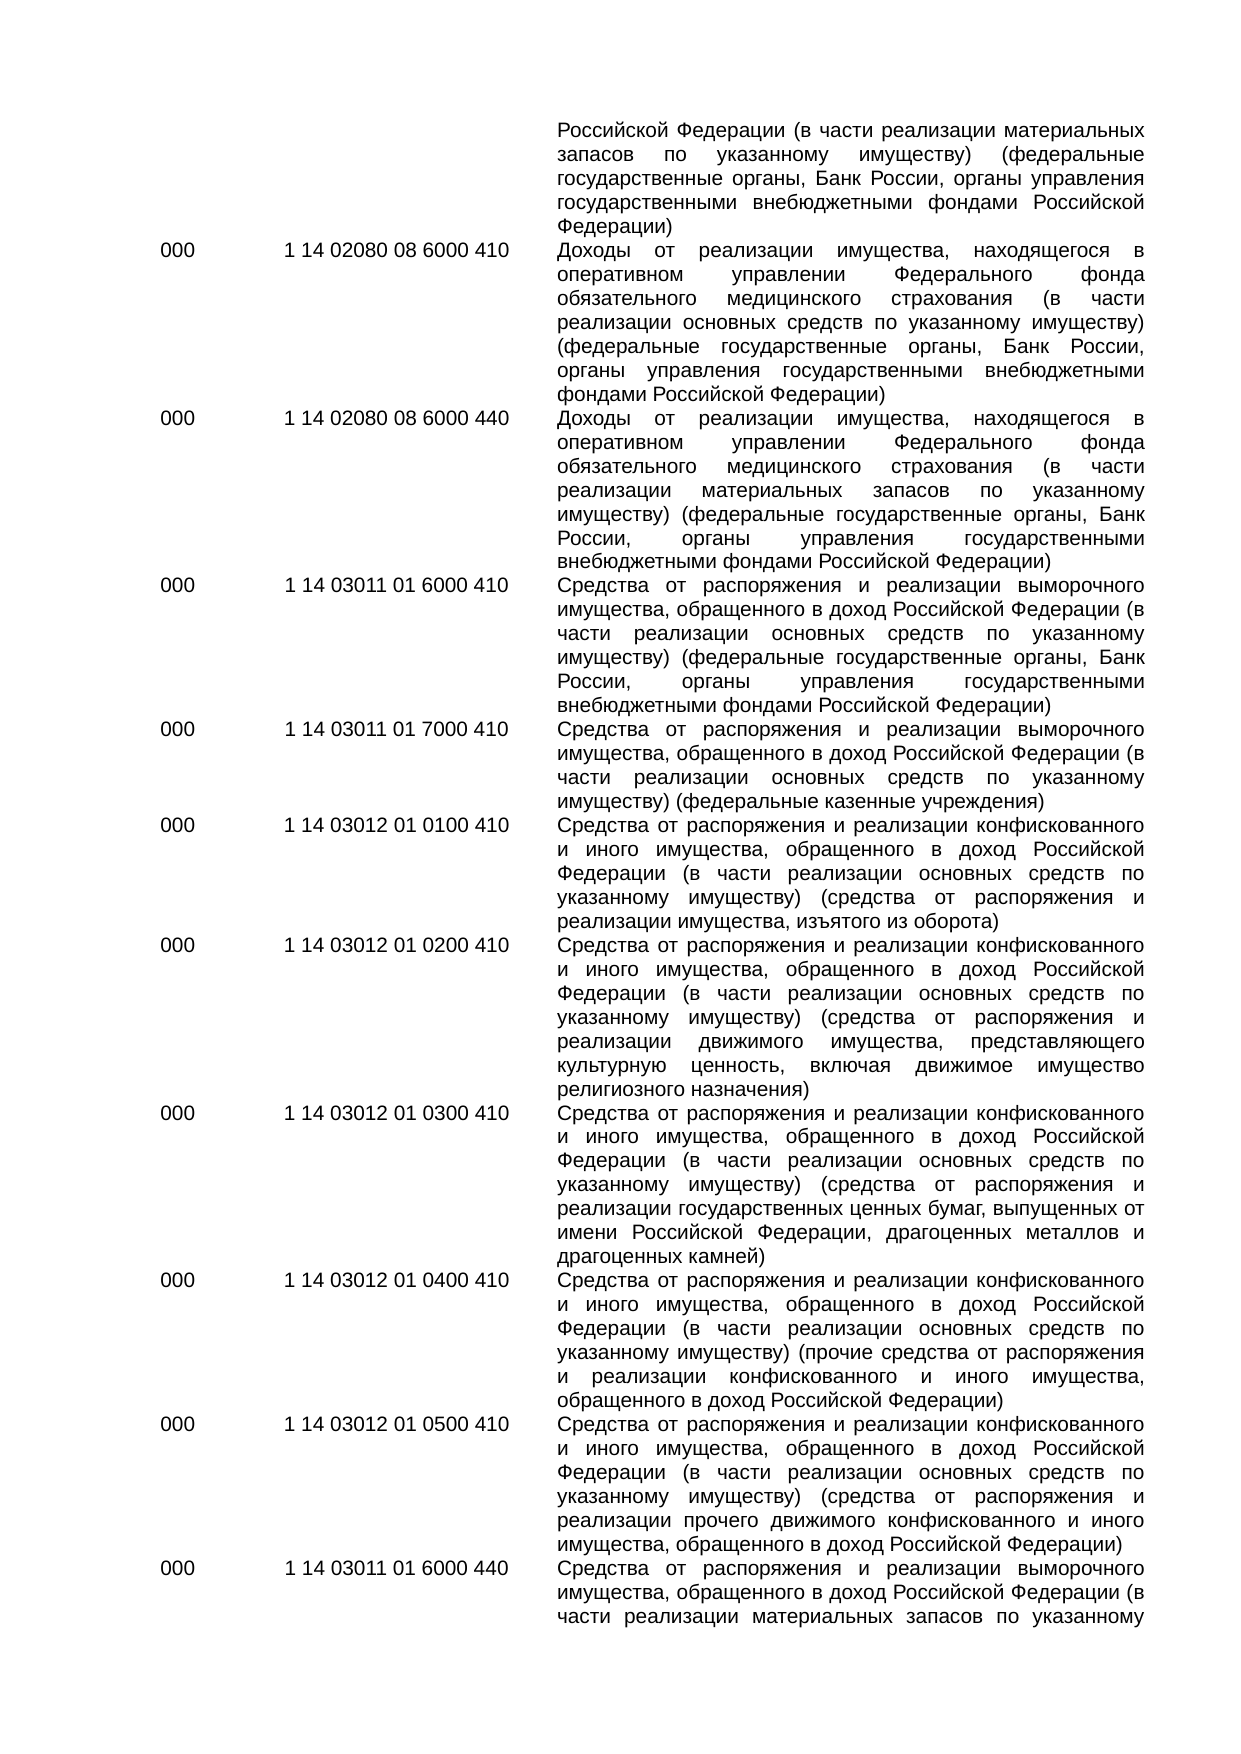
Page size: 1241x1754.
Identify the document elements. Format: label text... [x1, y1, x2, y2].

table_cell 1 14 03012 01 0400 410 [237, 1268, 556, 1412]
table_cell 000 [118, 1100, 237, 1268]
table_cell 000 [118, 1412, 237, 1556]
table_cell 1 14 03011 01 6000 440 [237, 1556, 556, 1627]
table_cell Средства от распоряжения и реализации конфискованного и иного имущества, обращенного в доход Российской Федерации (в части реализации основных средств по указанному имуществу) (средства от распоряжения и реализации движимого имущества, представляющего культурную ценность, включая движимое имущество религиозного назначения) [556, 933, 1146, 1100]
table_cell 1 14 03011 01 7000 410 [237, 717, 556, 813]
table_cell 000 [118, 238, 237, 406]
table_cell 000 [118, 1556, 237, 1627]
table_cell Средства от распоряжения и реализации выморочного имущества, обращенного в доход Российской Федерации (в части реализации основных средств по указанному имуществу) (федеральные государственные органы, Банк России, органы управления государственными внебюджетными фондами Российской Федерации) [556, 573, 1146, 717]
table_cell Средства от распоряжения и реализации выморочного имущества, обращенного в доход Российской Федерации (в части реализации материальных запасов по указанному [556, 1556, 1146, 1627]
table_cell Доходы от реализации имущества, находящегося в оперативном управлении Федерального фонда обязательного медицинского страхования (в части реализации материальных запасов по указанному имуществу) (федеральные государственные органы, Банк России, органы управления государственными внебюджетными фондами Российской Федерации) [556, 406, 1146, 573]
table_cell Средства от распоряжения и реализации конфискованного и иного имущества, обращенного в доход Российской Федерации (в части реализации основных средств по указанному имуществу) (средства от распоряжения и реализации имущества, изъятого из оборота) [556, 813, 1146, 933]
table_cell 1 14 03012 01 0300 410 [237, 1100, 556, 1268]
table_cell 1 14 02080 08 6000 410 [237, 238, 556, 406]
table_cell 1 14 03012 01 0100 410 [237, 813, 556, 933]
table_cell Средства от распоряжения и реализации конфискованного и иного имущества, обращенного в доход Российской Федерации (в части реализации основных средств по указанному имуществу) (средства от распоряжения и реализации государственных ценных бумаг, выпущенных от имени Российской Федерации, драгоценных металлов и драгоценных камней) [556, 1100, 1146, 1268]
table_cell 1 14 03012 01 0500 410 [237, 1412, 556, 1556]
table_cell Средства от распоряжения и реализации конфискованного и иного имущества, обращенного в доход Российской Федерации (в части реализации основных средств по указанному имуществу) (прочие средства от распоряжения и реализации конфискованного и иного имущества, обращенного в доход Российской Федерации) [556, 1268, 1146, 1412]
table_cell Российской Федерации (в части реализации материальных запасов по указанному имуществу) (федеральные государственные органы, Банк России, органы управления государственными внебюджетными фондами Российской Федерации) [556, 118, 1146, 238]
table_cell 000 [118, 1268, 237, 1412]
table_cell Доходы от реализации имущества, находящегося в оперативном управлении Федерального фонда обязательного медицинского страхования (в части реализации основных средств по указанному имуществу) (федеральные государственные органы, Банк России, органы управления государственными внебюджетными фондами Российской Федерации) [556, 238, 1146, 406]
table_cell Средства от распоряжения и реализации конфискованного и иного имущества, обращенного в доход Российской Федерации (в части реализации основных средств по указанному имуществу) (средства от распоряжения и реализации прочего движимого конфискованного и иного имущества, обращенного в доход Российской Федерации) [556, 1412, 1146, 1556]
table_cell Средства от распоряжения и реализации выморочного имущества, обращенного в доход Российской Федерации (в части реализации основных средств по указанному имуществу) (федеральные казенные учреждения) [556, 717, 1146, 813]
table_cell 000 [118, 406, 237, 573]
table_cell 000 [118, 717, 237, 813]
table_cell 000 [118, 813, 237, 933]
table_cell [118, 118, 237, 238]
table_cell 1 14 03011 01 6000 410 [237, 573, 556, 717]
table_cell 000 [118, 573, 237, 717]
table_cell 1 14 03012 01 0200 410 [237, 933, 556, 1100]
table_cell 000 [118, 933, 237, 1100]
table_cell 1 14 02080 08 6000 440 [237, 406, 556, 573]
table_cell [237, 118, 556, 238]
